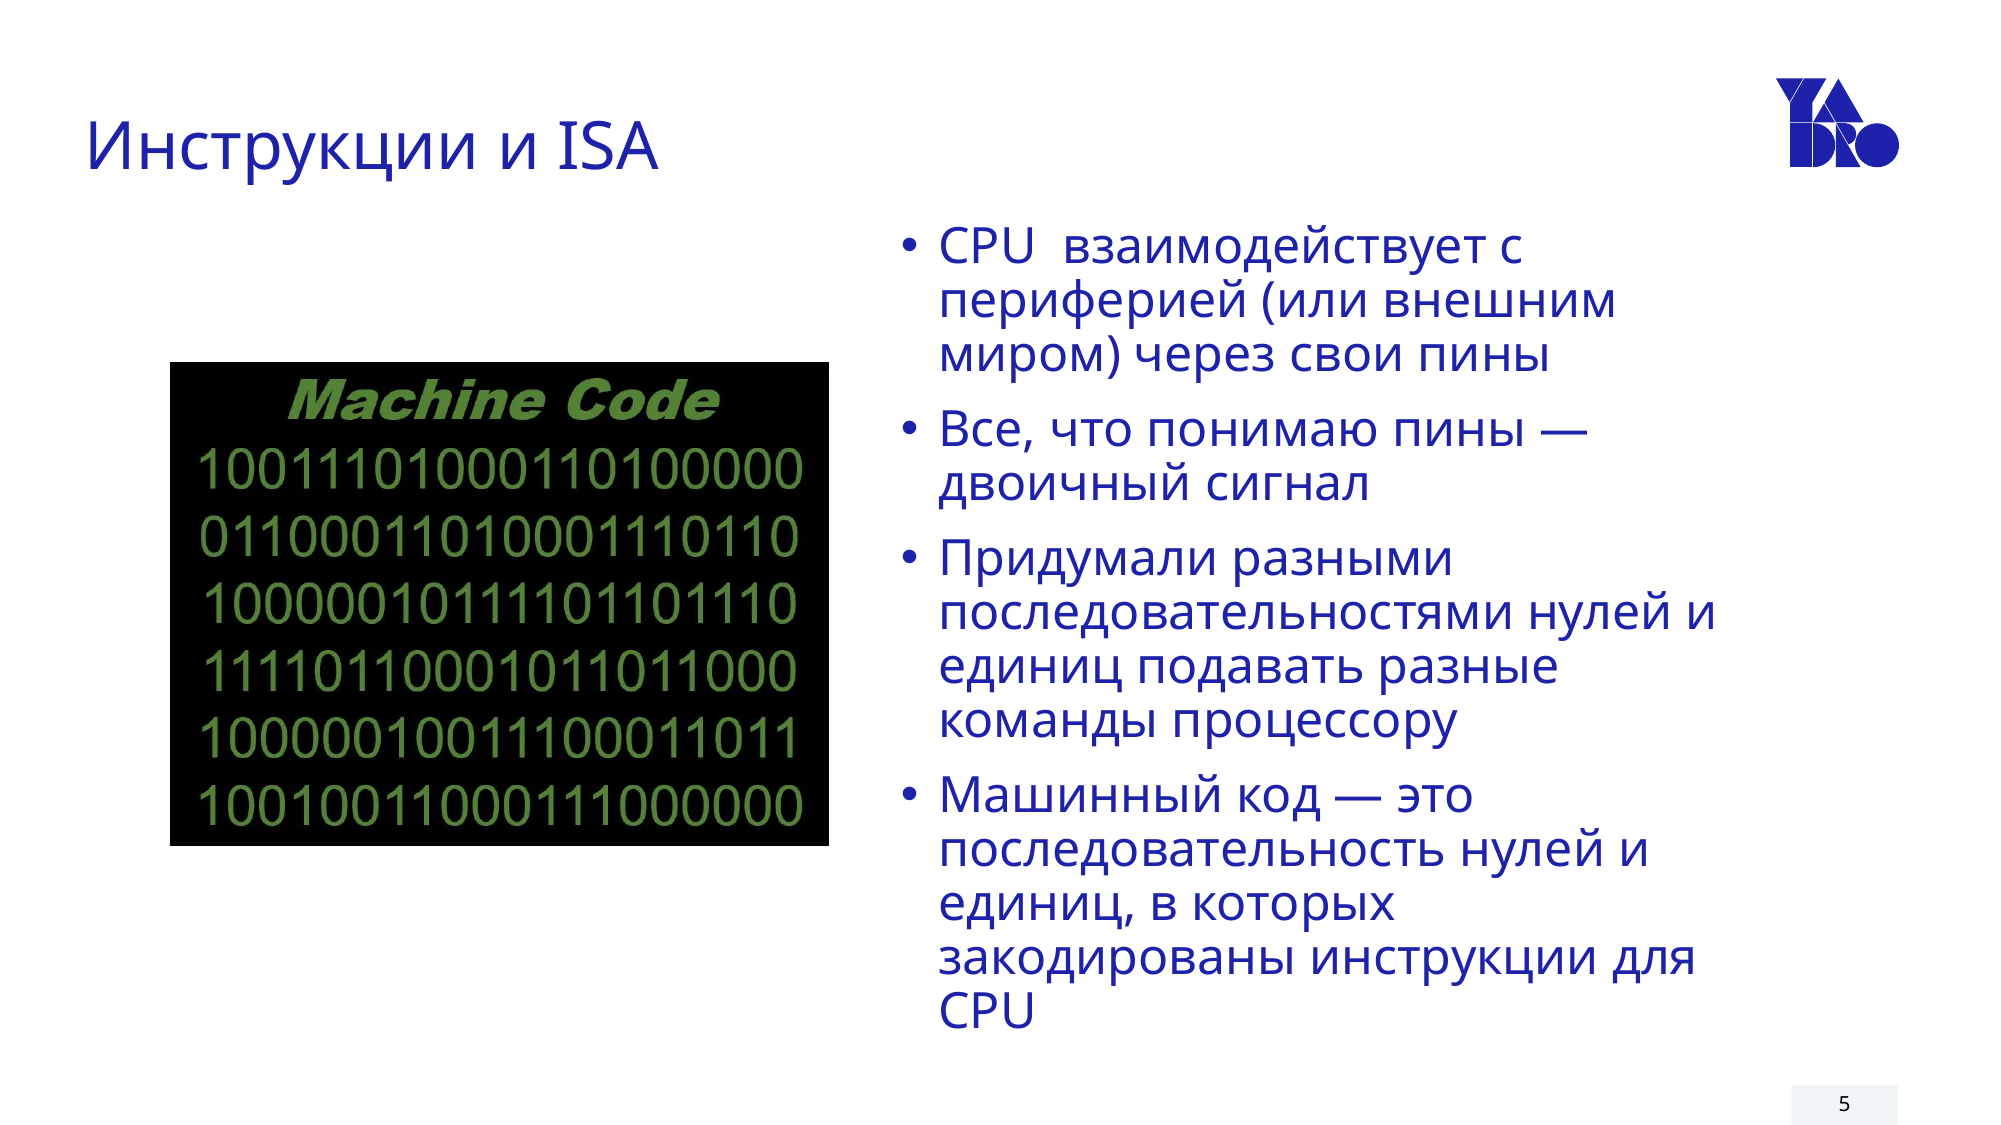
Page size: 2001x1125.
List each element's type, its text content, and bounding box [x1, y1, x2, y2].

picture [169, 362, 830, 847]
list CPU взаимодействует с периферией (или внешним миром) через свои пины Все, что понимаю пины — двоичный сигнал Придумали разными последовательностями нулей и единиц подавать разные команды процессору Машинный код — это последовательность нулей и единиц, в которых закодированы инструкции для CPU [900, 220, 1746, 915]
title Инструкции и ISA [84, 109, 1674, 205]
